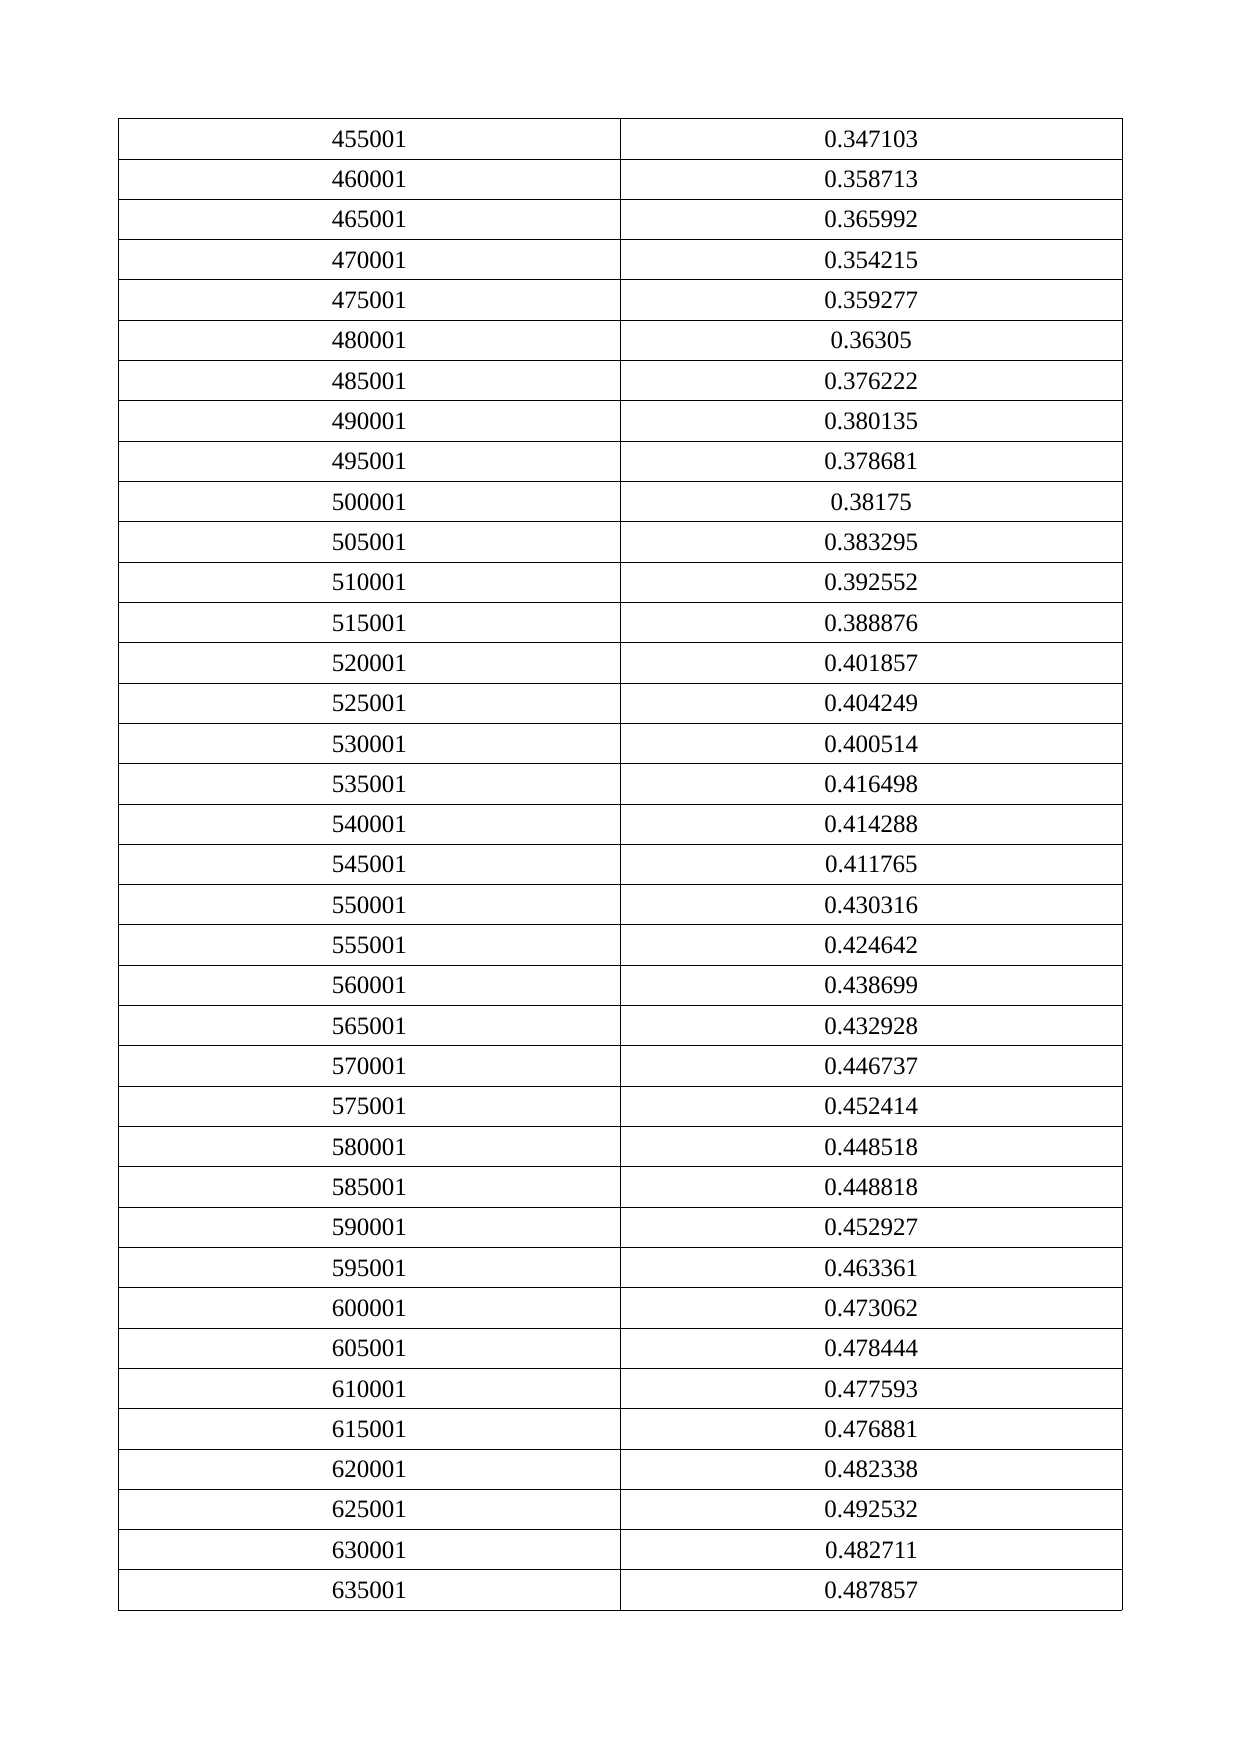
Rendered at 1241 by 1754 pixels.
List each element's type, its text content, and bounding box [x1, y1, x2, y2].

table_cell 0.482338 [621, 1450, 1122, 1489]
table_cell 0.383295 [621, 522, 1122, 562]
table_cell 525001 [119, 684, 620, 723]
table_cell 0.358713 [621, 160, 1122, 199]
table_cell 0.492532 [621, 1490, 1122, 1529]
table_cell 0.452414 [621, 1087, 1122, 1126]
table_cell 585001 [119, 1167, 620, 1207]
table_cell 615001 [119, 1409, 620, 1448]
table_cell 560001 [119, 966, 620, 1005]
table_cell 500001 [119, 482, 620, 521]
table_cell 0.347103 [621, 119, 1122, 158]
table_cell 0.401857 [621, 643, 1122, 682]
table_cell 590001 [119, 1208, 620, 1247]
table_cell 600001 [119, 1288, 620, 1327]
table_cell 505001 [119, 522, 620, 562]
table_cell 510001 [119, 563, 620, 602]
table_cell 475001 [119, 280, 620, 320]
table_cell 465001 [119, 200, 620, 239]
table_cell 0.400514 [621, 724, 1122, 763]
table_cell 515001 [119, 603, 620, 642]
table_cell 490001 [119, 401, 620, 441]
table_cell 0.446737 [621, 1046, 1122, 1086]
table_cell 0.478444 [621, 1329, 1122, 1368]
table_cell 460001 [119, 160, 620, 199]
table_cell 0.388876 [621, 603, 1122, 642]
table_cell 610001 [119, 1369, 620, 1408]
table_cell 0.477593 [621, 1369, 1122, 1408]
table_cell 545001 [119, 845, 620, 884]
table_cell 570001 [119, 1046, 620, 1086]
table_cell 0.378681 [621, 442, 1122, 481]
table_cell 0.359277 [621, 280, 1122, 320]
table_cell 0.376222 [621, 361, 1122, 400]
table_cell 0.487857 [621, 1570, 1122, 1610]
table_cell 540001 [119, 805, 620, 844]
table_cell 575001 [119, 1087, 620, 1126]
table_cell 535001 [119, 764, 620, 803]
table_cell 0.473062 [621, 1288, 1122, 1327]
table_cell 0.404249 [621, 684, 1122, 723]
table_cell 520001 [119, 643, 620, 682]
table_cell 495001 [119, 442, 620, 481]
table_cell 0.38175 [621, 482, 1122, 521]
table_cell 550001 [119, 885, 620, 924]
table_cell 0.448818 [621, 1167, 1122, 1207]
table_cell 0.452927 [621, 1208, 1122, 1247]
table_cell 0.36305 [621, 321, 1122, 360]
table_cell 0.432928 [621, 1006, 1122, 1045]
table_cell 625001 [119, 1490, 620, 1529]
table_cell 0.448518 [621, 1127, 1122, 1166]
table_cell 595001 [119, 1248, 620, 1287]
table_cell 620001 [119, 1450, 620, 1489]
table_cell 555001 [119, 925, 620, 965]
table_cell 530001 [119, 724, 620, 763]
table_cell 0.365992 [621, 200, 1122, 239]
table_cell 605001 [119, 1329, 620, 1368]
table_cell 470001 [119, 240, 620, 279]
table_cell 0.424642 [621, 925, 1122, 965]
table_cell 0.416498 [621, 764, 1122, 803]
table_cell 0.411765 [621, 845, 1122, 884]
table_cell 565001 [119, 1006, 620, 1045]
table_cell 580001 [119, 1127, 620, 1166]
table_cell 0.392552 [621, 563, 1122, 602]
table_cell 485001 [119, 361, 620, 400]
table_cell 630001 [119, 1530, 620, 1569]
table_cell 0.430316 [621, 885, 1122, 924]
table_cell 0.482711 [621, 1530, 1122, 1569]
table_cell 0.438699 [621, 966, 1122, 1005]
table_cell 635001 [119, 1570, 620, 1610]
table_cell 480001 [119, 321, 620, 360]
table_cell 455001 [119, 119, 620, 158]
table_cell 0.414288 [621, 805, 1122, 844]
table_cell 0.380135 [621, 401, 1122, 441]
table_cell 0.463361 [621, 1248, 1122, 1287]
table_cell 0.354215 [621, 240, 1122, 279]
table_cell 0.476881 [621, 1409, 1122, 1448]
